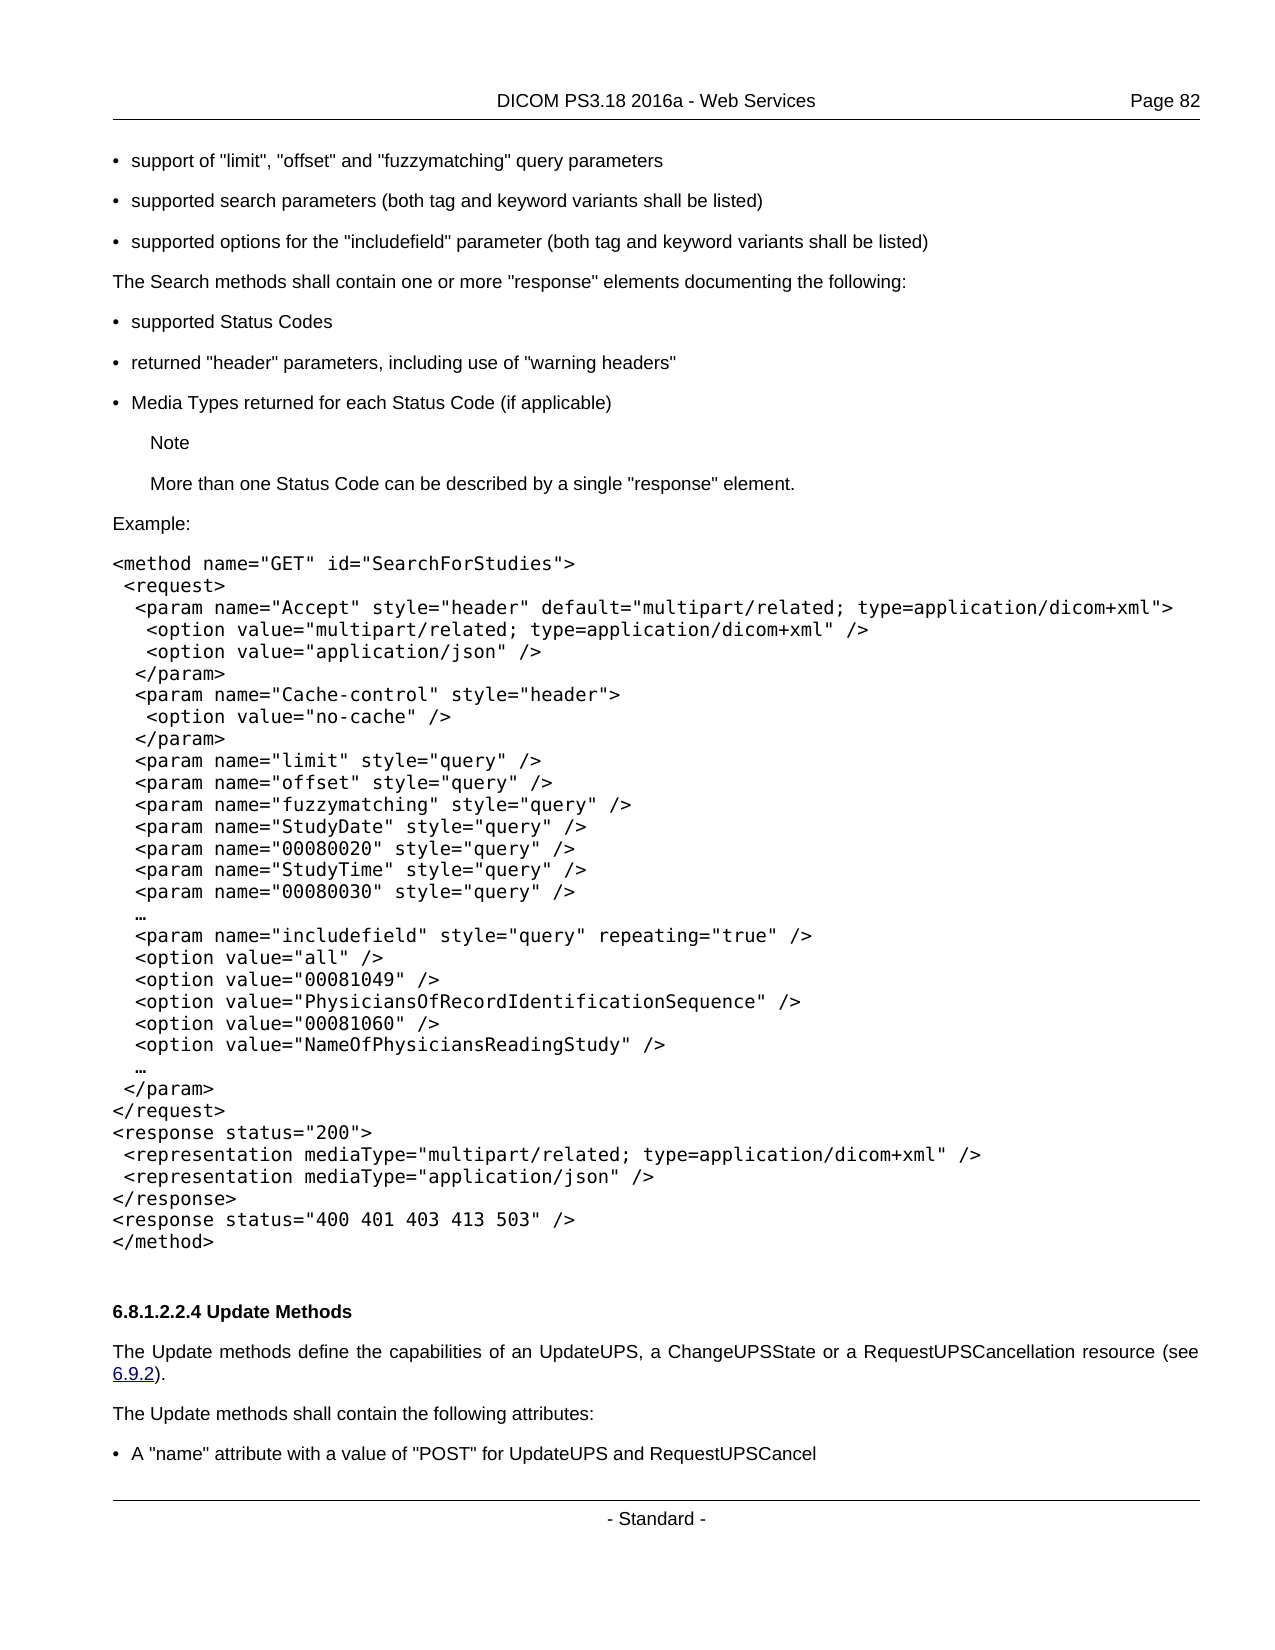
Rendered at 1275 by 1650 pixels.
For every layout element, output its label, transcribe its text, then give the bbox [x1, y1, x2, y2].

list Media Types returned for each Status Code (if applicable) [112, 392, 1200, 413]
list supported search parameters (both tag and keyword variants shall be listed) [112, 190, 1200, 212]
text The Update methods define the capabilities of an UpdateUPS, a ChangeUPSState or a RequestUPSCancellation resource (see 6.9.2). [112, 1341, 1200, 1384]
text <method name="GET" id="SearchForStudies"> <request> <param name="Accept" style="header" default="multipart/related; type=application/dicom+xml"> <option value="multipart/related; type=application/dicom+xml" /> <option value="application/json" /> </param> <param name="Cache-control" style="header"> <option value="no-cache" /> </param> <param name="limit" style="query" /> <param name="offset" style="query" /> <param name="fuzzymatching" style="query" /> <param name="StudyDate" style="query" /> <param name="00080020" style="query" /> <param name="StudyTime" style="query" /> <param name="00080030" style="query" /> … <param name="includefield" style="query" repeating="true" /> <option value="all" /> <option value="00081049" /> <option value="PhysiciansOfRecordIdentificationSequence" /> <option value="00081060" /> <option value="NameOfPhysiciansReadingStudy" /> … </param> </request> <response status="200"> <representation mediaType="multipart/related; type=application/dicom+xml" /> <representation mediaType="application/json" /> </response> <response status="400 401 403 413 503" /> </method> [112, 553, 1200, 1282]
list supported options for the "includefield" parameter (both tag and keyword variants shall be listed) [112, 231, 1200, 252]
text The Update methods shall contain the following attributes: [112, 1403, 1200, 1424]
text The Search methods shall contain one or more "response" elements documenting the following: [112, 271, 1200, 292]
text More than one Status Code can be described by a single "response" element. [150, 472, 1162, 494]
list A "name" attribute with a value of "POST" for UpdateUPS and RequestUPSCancel [112, 1443, 1200, 1465]
text Example: [112, 513, 1200, 534]
list supported Status Codes [112, 311, 1200, 333]
list support of "limit", "offset" and "fuzzymatching" query parameters [112, 150, 1200, 172]
text Note [150, 432, 1162, 454]
list returned "header" parameters, including use of "warning headers" [112, 352, 1200, 373]
text 6.8.1.2.2.4 Update Methods [112, 1301, 1200, 1322]
